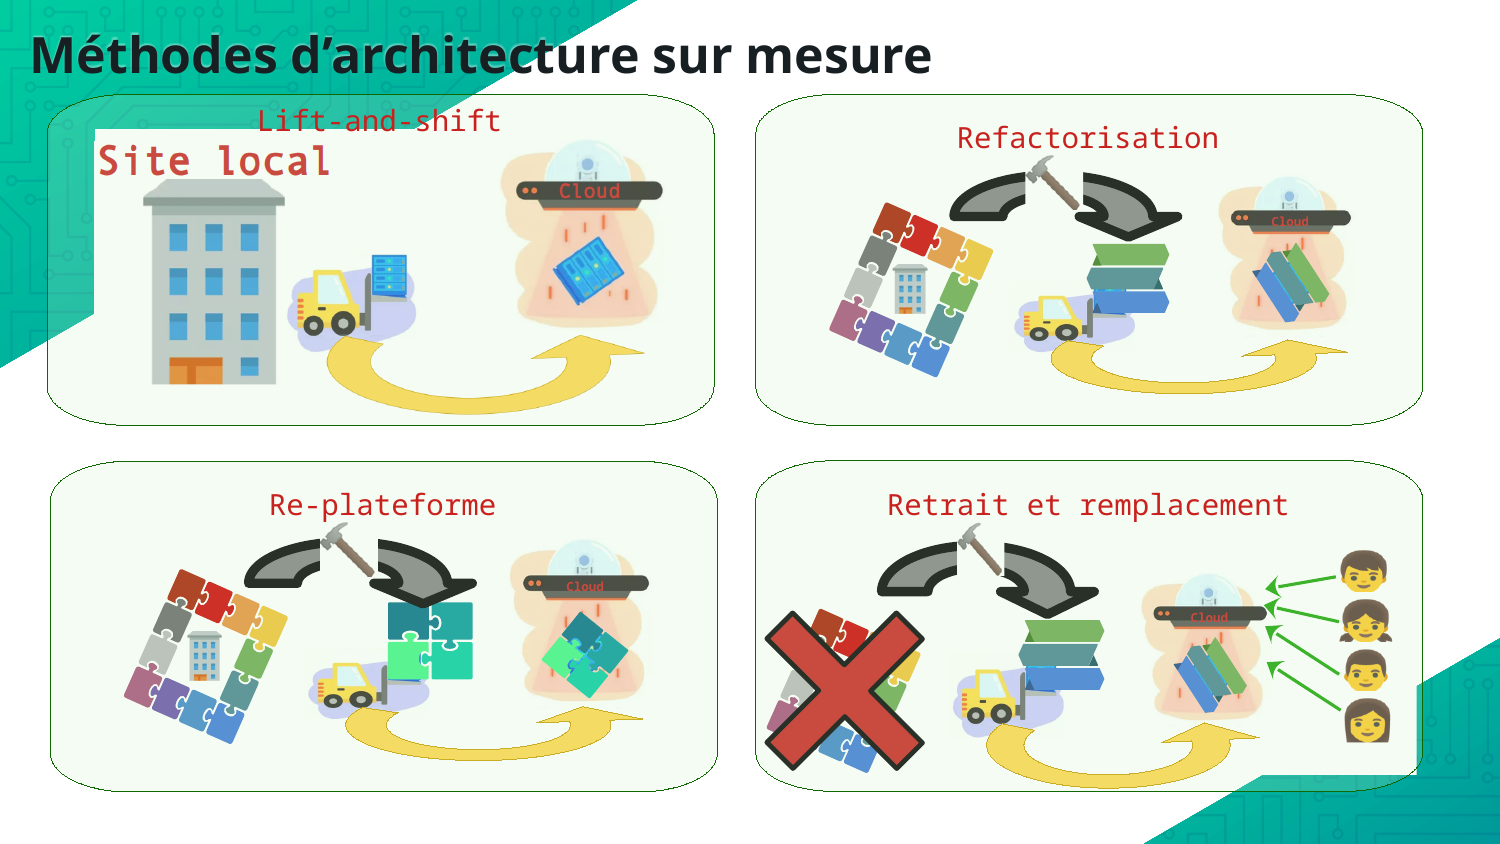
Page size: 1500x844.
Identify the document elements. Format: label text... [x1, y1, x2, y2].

text_box [67, 461, 701, 476]
title Méthodes d’architecture sur mesure [29, 29, 1249, 88]
text_box [755, 584, 1423, 792]
text_box Refactorisation [746, 110, 1430, 218]
text_box [755, 218, 1423, 426]
text_box [771, 460, 1407, 476]
text_box Lift-and-shift [38, 92, 721, 200]
text_box Re-plateforme [41, 476, 724, 585]
text_box Retrait et remplacement [746, 476, 1430, 584]
text_box [50, 585, 718, 792]
text_box [771, 94, 1407, 110]
text_box [47, 200, 715, 426]
